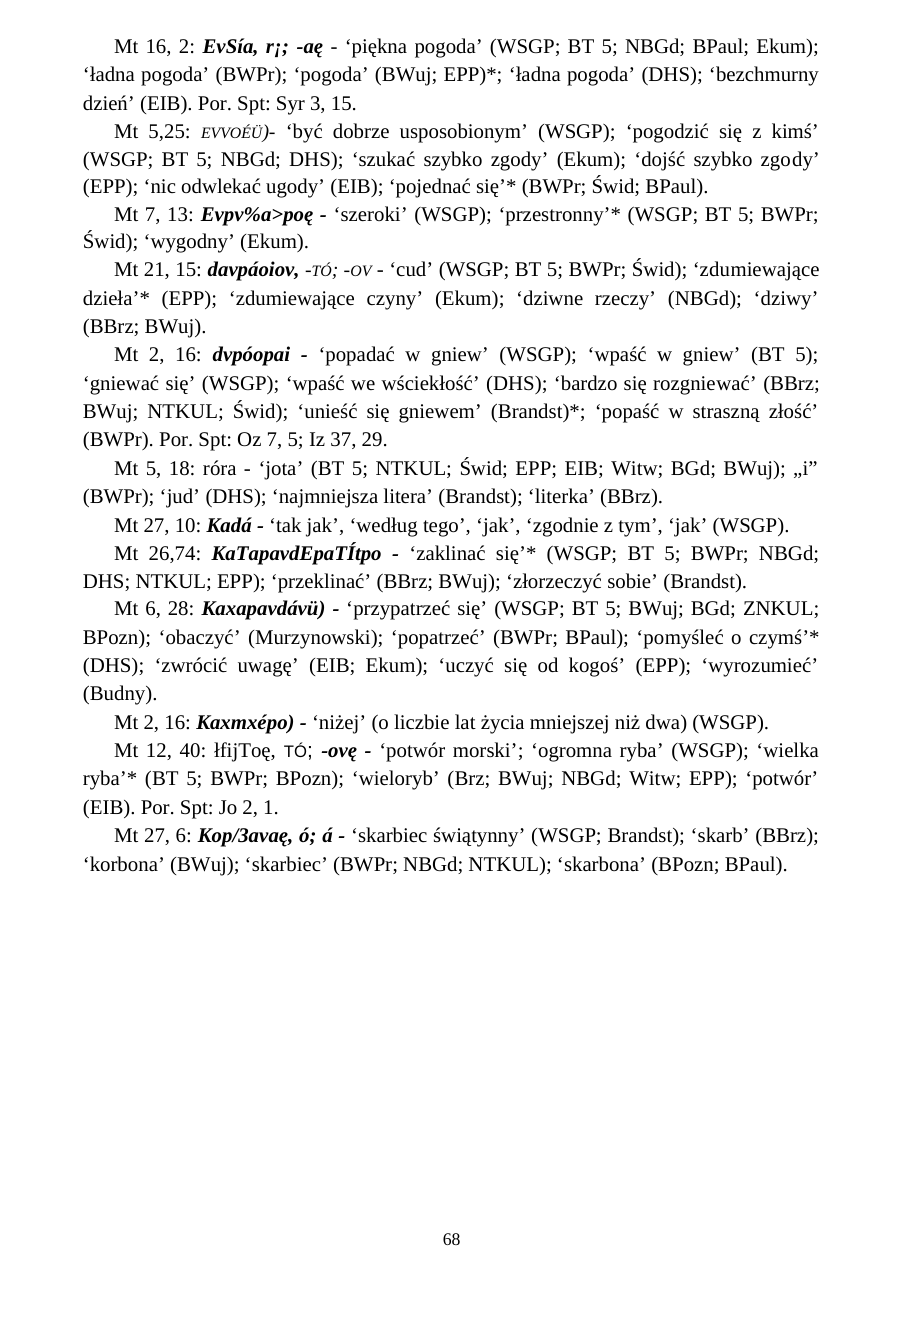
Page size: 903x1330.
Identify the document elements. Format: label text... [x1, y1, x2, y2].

text Mt 7, 13: Evpv%a>poę - ‘szeroki’ (WSGP); ‘przestronny’* (WSGP; BT 5; BWPr; Świd); ‘wygodny’ (Ekum). [83, 202, 819, 253]
text Mt 2, 16: Kaxmxépo) - ‘niżej’ (o liczbie lat życia mniejszej niż dwa) (WSGP). [83, 709, 819, 734]
text Mt 6, 28: Kaxapavdávü) - ‘przypatrzeć się’ (WSGP; BT 5; BWuj; BGd; ZNKUL; BPozn); ‘obaczyć’ (Murzynowski); ‘popatrzeć’ (BWPr; BPaul); ‘po­myśleć o czymś’* (DHS); ‘zwrócić uwagę’ (EIB; Ekum); ‘uczyć się od kogoś’ (EPP); ‘wyrozumieć’ (Budny). [83, 596, 819, 705]
text Mt 26,74: KaTapavdEpaTÍtpo - ‘zaklinać się’* (WSGP; BT 5; BWPr; NBGd; DHS; NTKUL; EPP); ‘przeklinać’ (BBrz; BWuj); ‘złorzeczyć sobie’ (Brandst). [83, 541, 819, 593]
text 68 [443, 1229, 466, 1249]
text Mt 27, 10: Kadá - ‘tak jak’, ‘według tego’, ‘jak’, ‘zgodnie z tym’, ‘jak’ (WSGP). [83, 512, 819, 537]
text Mt 21, 15: davpáoiov, -tó; -ov - ‘cud’ (WSGP; BT 5; BWPr; Świd); ‘zdu­miewające dzieła’* (EPP); ‘zdumiewające czyny’ (Ekum); ‘dziwne rzeczy’ (NBGd); ‘dziwy’ (BBrz; BWuj). [83, 257, 819, 338]
text Mt 12, 40: łfijToę, tó; -ovę - ‘potwór morski’; ‘ogromna ryba’ (WSGP); ‘wielka ryba’* (BT 5; BWPr; BPozn); ‘wieloryb’ (Brz; BWuj; NBGd; Witw; EPP); ‘potwór’ (EIB). Por. Spt: Jo 2, 1. [83, 738, 819, 819]
text Mt 5, 18: róra - ‘jota’ (BT 5; NTKUL; Świd; EPP; EIB; Witw; BGd; BWuj); „i” (BWPr); ‘jud’ (DHS); ‘najmniejsza litera’ (Brandst); ‘literka’ (BBrz). [83, 455, 819, 508]
text Mt 5,25: evvoéü)- ‘być dobrze usposobionym’ (WSGP); ‘pogodzić się z kimś’ (WSGP; BT 5; NBGd; DHS); ‘szukać szybko zgody’ (Ekum); ‘dojść szybko zgo­dy’ (EPP); ‘nic odwlekać ugody’ (EIB); ‘pojednać się’* (BWPr; Świd; BPaul). [83, 119, 819, 198]
text Mt 27, 6: Kop/3avaę, ó; á - ‘skarbiec świątynny’ (WSGP; Brandst); ‘skarb’ (BBrz); ‘korbona’ (BWuj); ‘skarbiec’ (BWPr; NBGd; NTKUL); ‘skarbona’ (BPozn; BPaul). [83, 823, 819, 876]
text Mt 2, 16: dvpóopai - ‘popadać w gniew’ (WSGP); ‘wpaść w gniew’ (BT 5); ‘gniewać się’ (WSGP); ‘wpaść we wściekłość’ (DHS); ‘bardzo się rozgnie­wać’ (BBrz; BWuj; NTKUL; Świd); ‘unieść się gniewem’ (Brandst)*; ‘popaść w straszną złość’ (BWPr). Por. Spt: Oz 7, 5; Iz 37, 29. [83, 342, 819, 451]
text Mt 16, 2: EvSía, r¡; -aę - ‘piękna pogoda’ (WSGP; BT 5; NBGd; BPaul; Ekum); ‘ładna pogoda’ (BWPr); ‘pogoda’ (BWuj; EPP)*; ‘ładna pogoda’ (DHS); ‘bezchmurny dzień’ (EIB). Por. Spt: Syr 3, 15. [83, 34, 819, 115]
